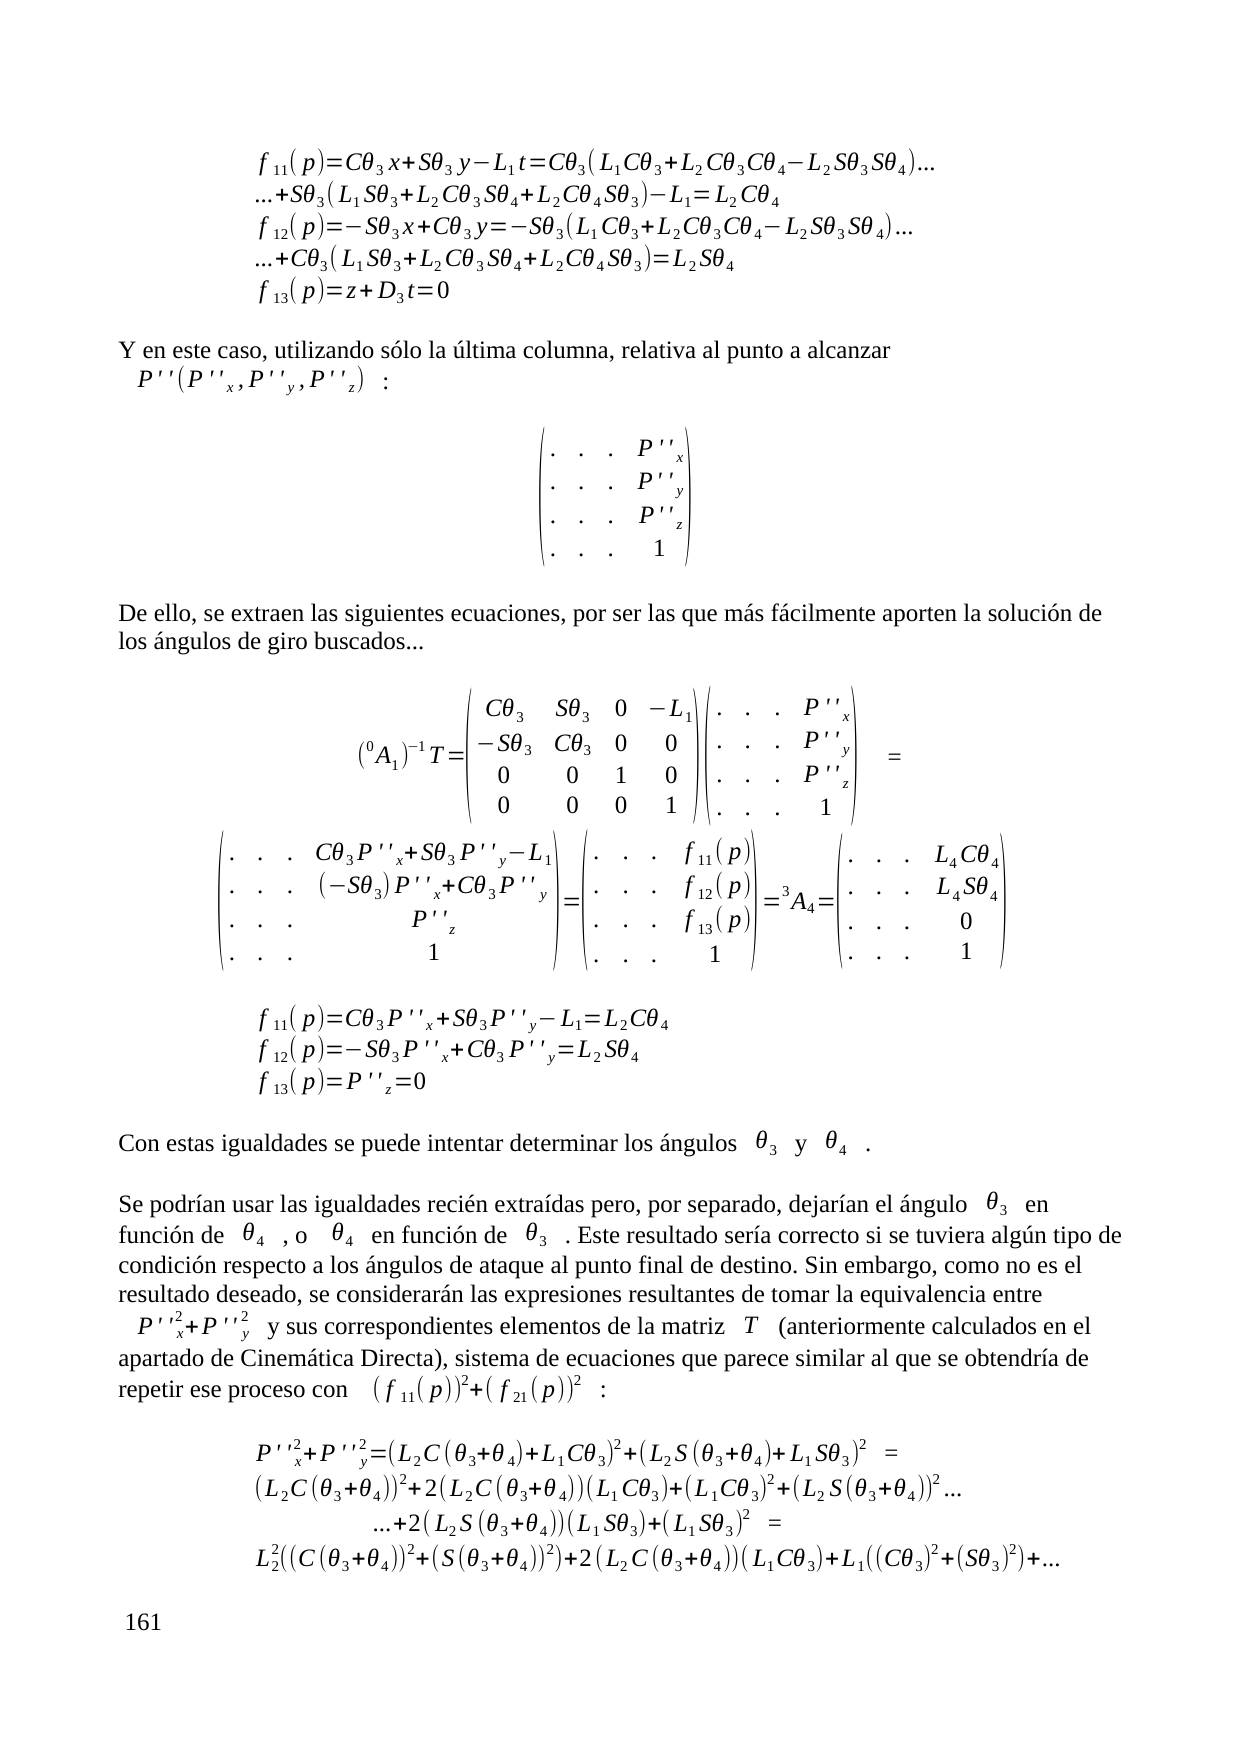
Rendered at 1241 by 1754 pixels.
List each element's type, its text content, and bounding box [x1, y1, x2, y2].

text = [118, 684, 1122, 828]
text Se podrían usar las igualdades recién extraídas pero, por separado, dejarían el ánguloen función de, o en función de. Este resultado sería correcto si se tuviera algún tipo de condición respecto a los ángulos de ataque al punto final de destino. Sin embargo, como no es el resultado deseado, se considerarán las expresiones resultantes de tomar la equivalencia entrey sus correspondientes elementos de la matriz(anteriormente calculados en el apartado de Cinemática Directa), sistema de ecuaciones que parece similar al que se obtendría de repetir ese proceso con : [118, 1187, 1122, 1406]
text Y en este caso, utilizando sólo la última columna, relativa al punto a alcanzar: [118, 336, 1122, 396]
text Con estas igualdades se puede intentar determinar los ángulosy. [118, 1127, 1122, 1158]
text De ello, se extraen las siguientes ecuaciones, por ser las que más fácilmente aporten la solución de los ángulos de giro buscados... [118, 598, 1122, 655]
text = [354, 1505, 1122, 1540]
text = [236, 1435, 1122, 1470]
